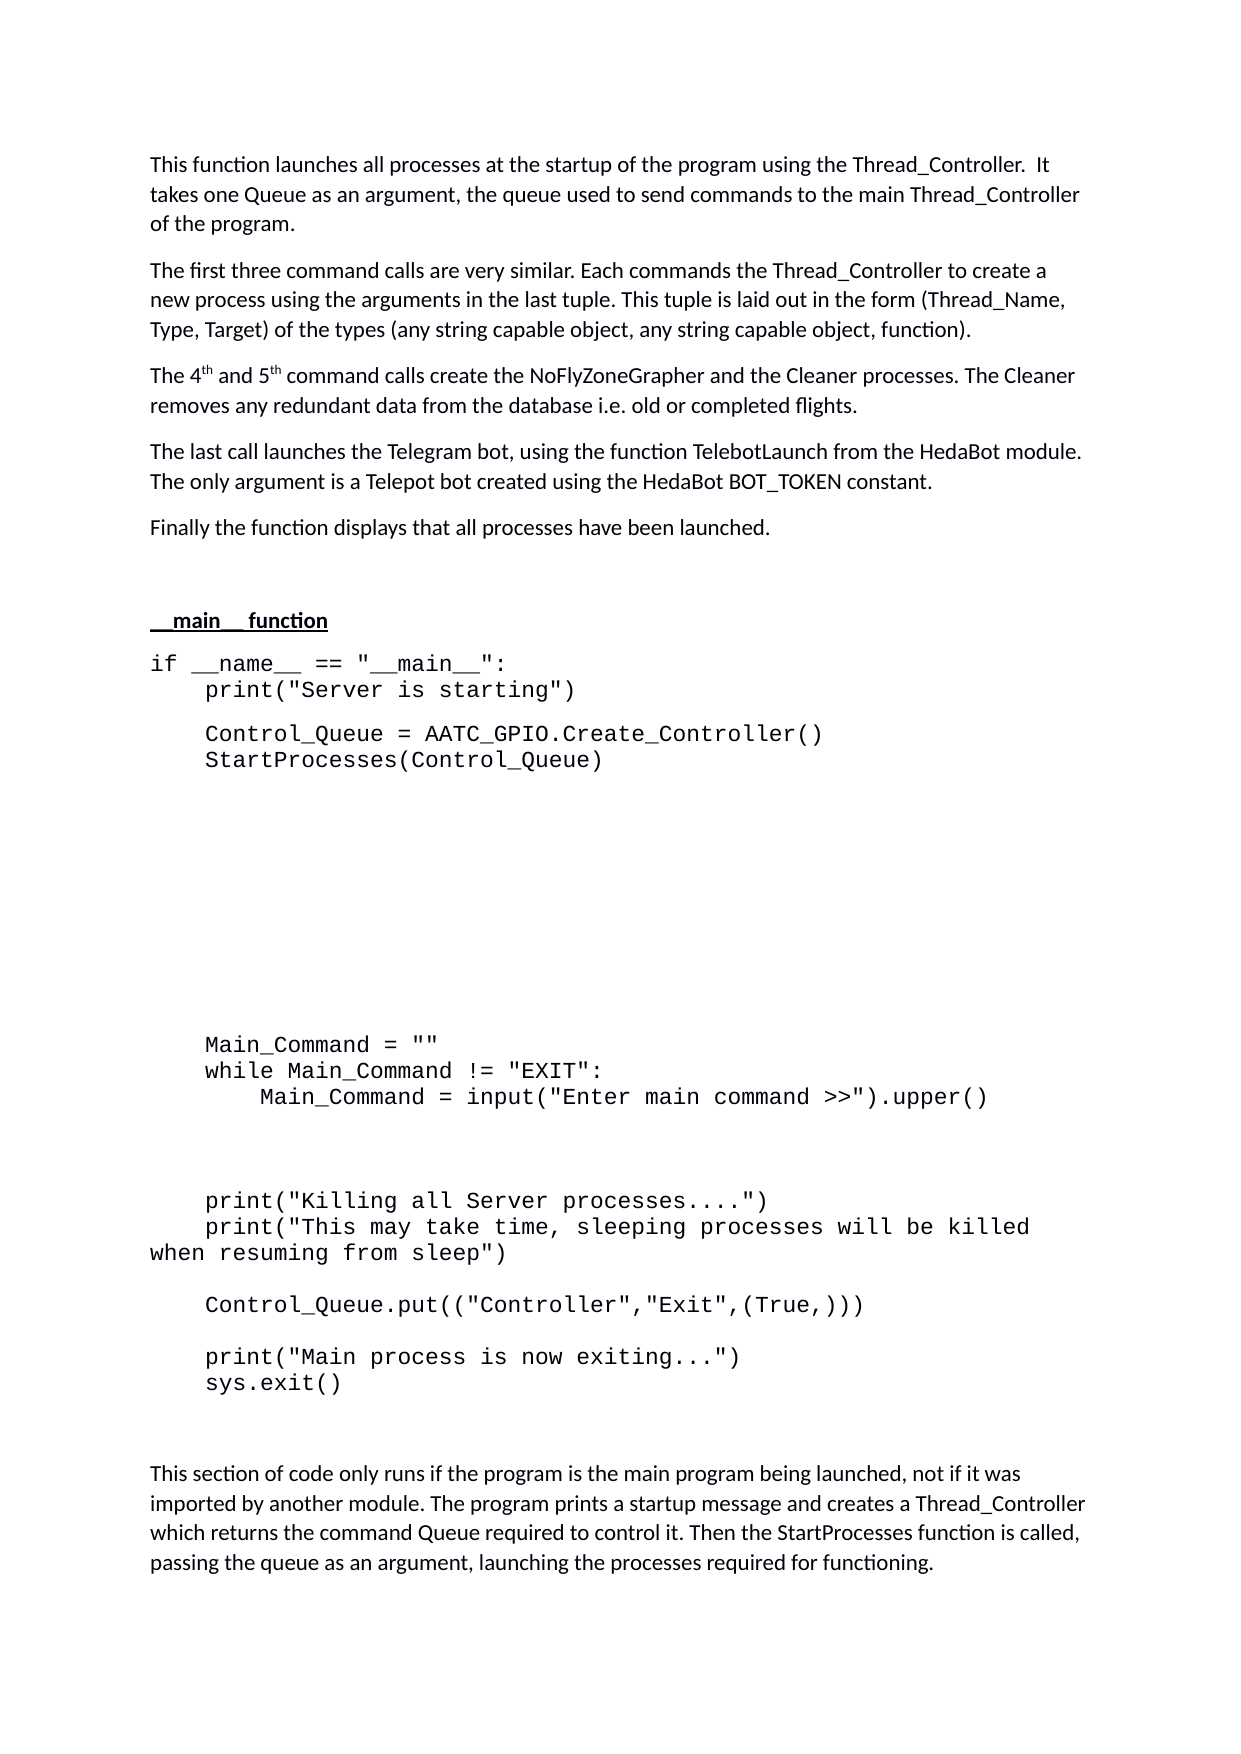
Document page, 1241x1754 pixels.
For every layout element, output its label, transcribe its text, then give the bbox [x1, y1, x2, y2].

text This section of code only runs if the program is the main program being launched, not if it was imported by another module. The program prints a startup message and creates a Thread_Controller which returns the command Queue required to control it. Then the StartProcesses function is called, passing the queue as an argument, launching the processes required for functioning. [150, 1459, 1090, 1576]
text This function launches all processes at the startup of the program using the Thread_Controller. It takes one Queue as an argument, the queue used to send commands to the main Thread_Controller of the program. [150, 150, 1090, 237]
text print("Killing all Server processes....") [150, 1189, 1090, 1215]
text Control_Queue.put(("Controller","Exit",(True,))) [150, 1293, 1090, 1319]
text Main_Command = input("Enter main command >>").upper() [150, 1086, 1090, 1112]
text Main_Command = "" [150, 1034, 1090, 1060]
text Control_Queue = AATC_GPIO.Create_Controller() [150, 723, 1090, 748]
text print("This may take time, sleeping processes will be killed when resuming from sleep") [150, 1215, 1090, 1267]
text Finally the function displays that all processes have been launched. [150, 513, 1090, 542]
text print("Server is starting") [150, 678, 1090, 704]
text if __name__ == "__main__": [150, 653, 1090, 678]
text sys.exit() [150, 1371, 1090, 1397]
text StartProcesses(Control_Queue) [150, 748, 1090, 774]
text __main__ function [150, 606, 1090, 634]
text print("Main process is now exiting...") [150, 1345, 1090, 1371]
text The 4th and 5th command calls create the NoFlyZoneGrapher and the Cleaner processes. The Cleaner removes any redundant data from the database i.e. old or completed flights. [150, 361, 1090, 419]
text The first three command calls are very similar. Each commands the Thread_Controller to create a new process using the arguments in the last tuple. This tuple is laid out in the form (Thread_Name, Type, Target) of the types (any string capable object, any string capable object, function). [150, 256, 1090, 343]
text The last call launches the Telegram bot, using the function TelebotLaunch from the HedaBot module. The only argument is a Telepot bot created using the HedaBot BOT_TOKEN constant. [150, 437, 1090, 495]
text while Main_Command != "EXIT": [150, 1060, 1090, 1086]
